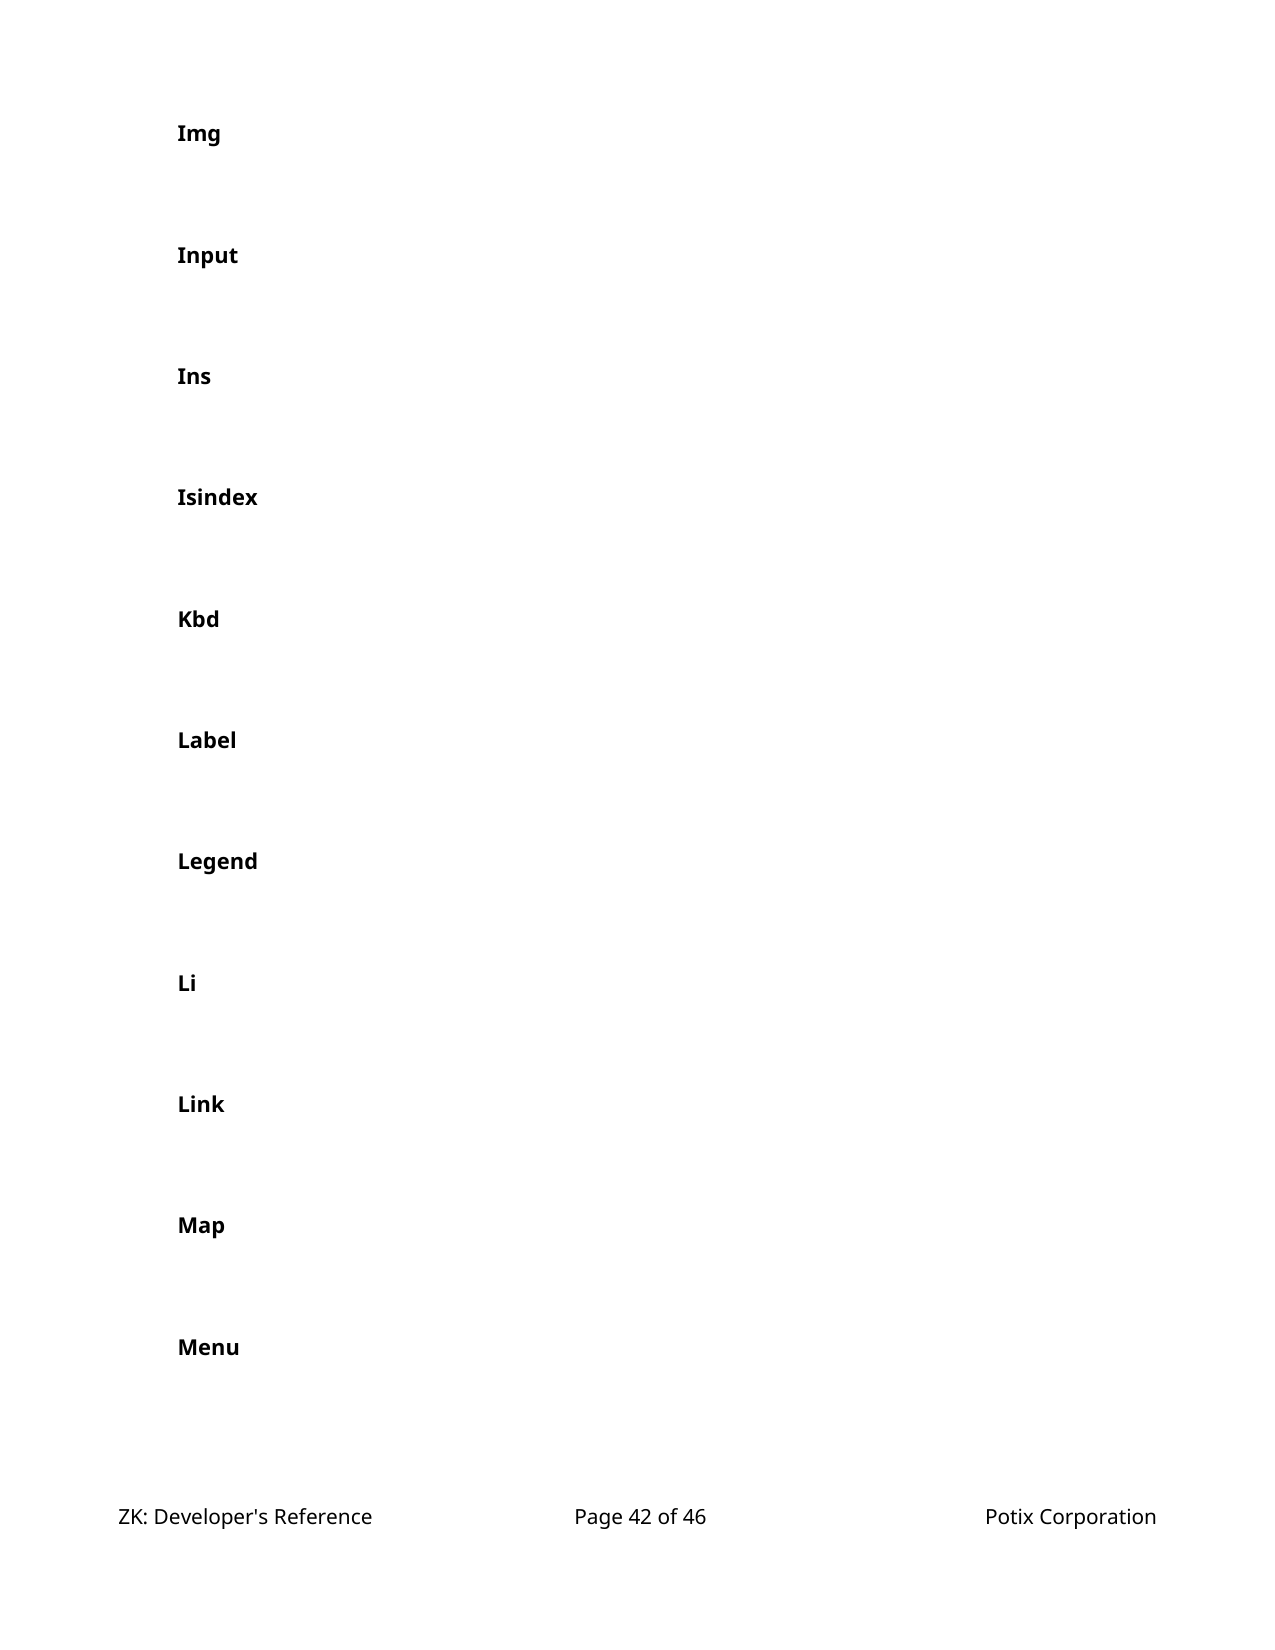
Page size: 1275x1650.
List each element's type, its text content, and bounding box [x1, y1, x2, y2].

subtitle Link [177, 1089, 1157, 1119]
subtitle Ins [177, 361, 1157, 391]
subtitle Label [177, 725, 1157, 755]
subtitle Input [177, 239, 1157, 269]
subtitle Isindex [177, 482, 1157, 512]
subtitle Img [177, 118, 1157, 148]
subtitle Kbd [177, 603, 1157, 633]
subtitle Legend [177, 846, 1157, 876]
subtitle Menu [177, 1332, 1157, 1362]
subtitle Li [177, 968, 1157, 998]
subtitle Map [177, 1210, 1157, 1240]
